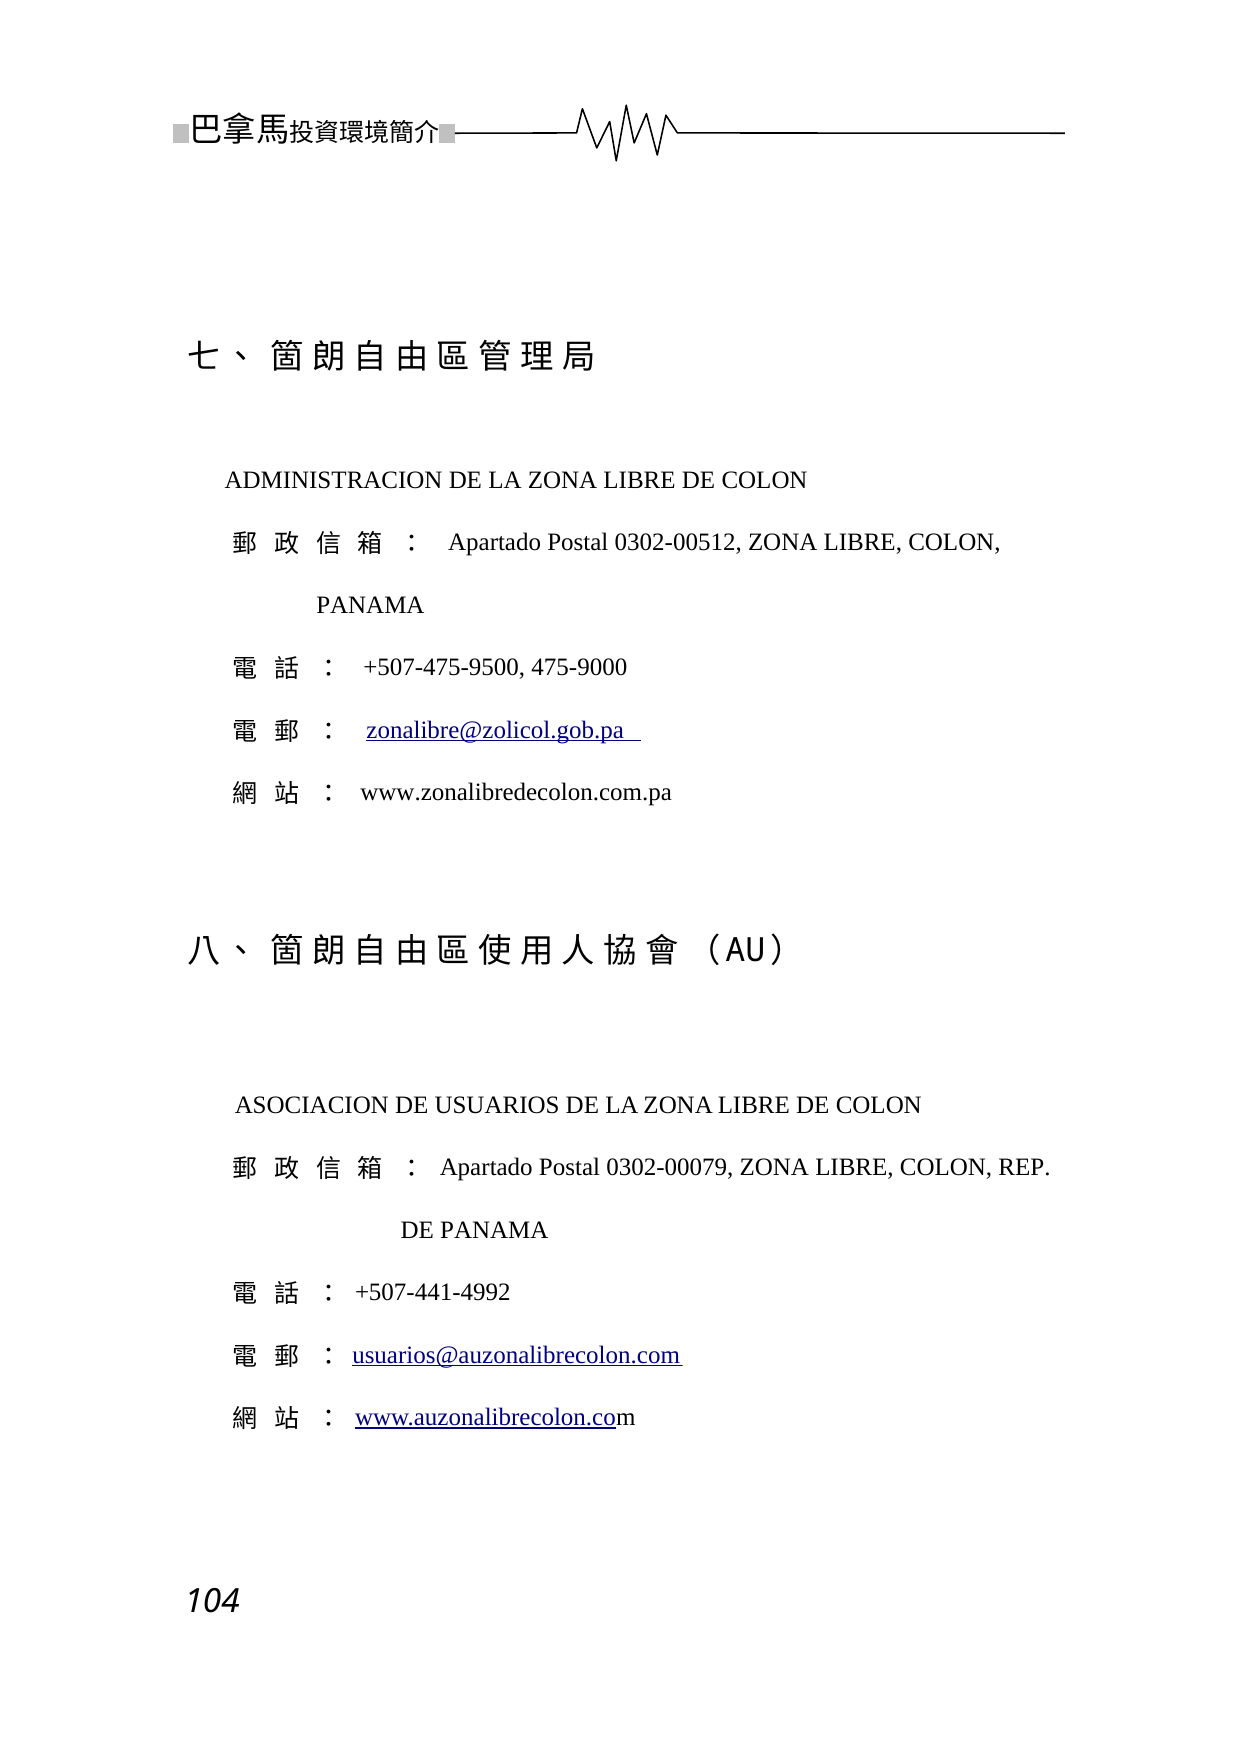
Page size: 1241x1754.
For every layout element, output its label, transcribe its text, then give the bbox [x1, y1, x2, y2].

text 電郵：zonalibre@zolicol.gob.pa [207, 688, 1058, 750]
text 網站：www.auzonalibrecolon.com [207, 1375, 1058, 1438]
text 電話：+507-475-9500, 475-9000 [207, 625, 1058, 688]
text ASOCIACION DE USUARIOS DE LA ZONA LIBRE DE COLON [207, 1063, 1058, 1125]
text 七、箇朗自由區管理局 [183, 313, 1058, 375]
text 電話：+507-441-4992 [207, 1250, 1058, 1313]
text 八、箇朗自由區使用人協會（AU） [183, 875, 1058, 1000]
text 郵政信箱：Apartado Postal 0302-00512, ZONA LIBRE, COLON, PANAMA [207, 500, 1058, 625]
text 網站：www.zonalibredecolon.com.pa [207, 750, 1058, 813]
text ADMINISTRACION DE LA ZONA LIBRE DE COLON [207, 438, 1058, 500]
text 電郵：usuarios@auzonalibrecolon.com [207, 1313, 1058, 1375]
text 郵政信箱：Apartado Postal 0302-00079, ZONA LIBRE, COLON, REP. DE PANAMA [207, 1125, 1058, 1250]
